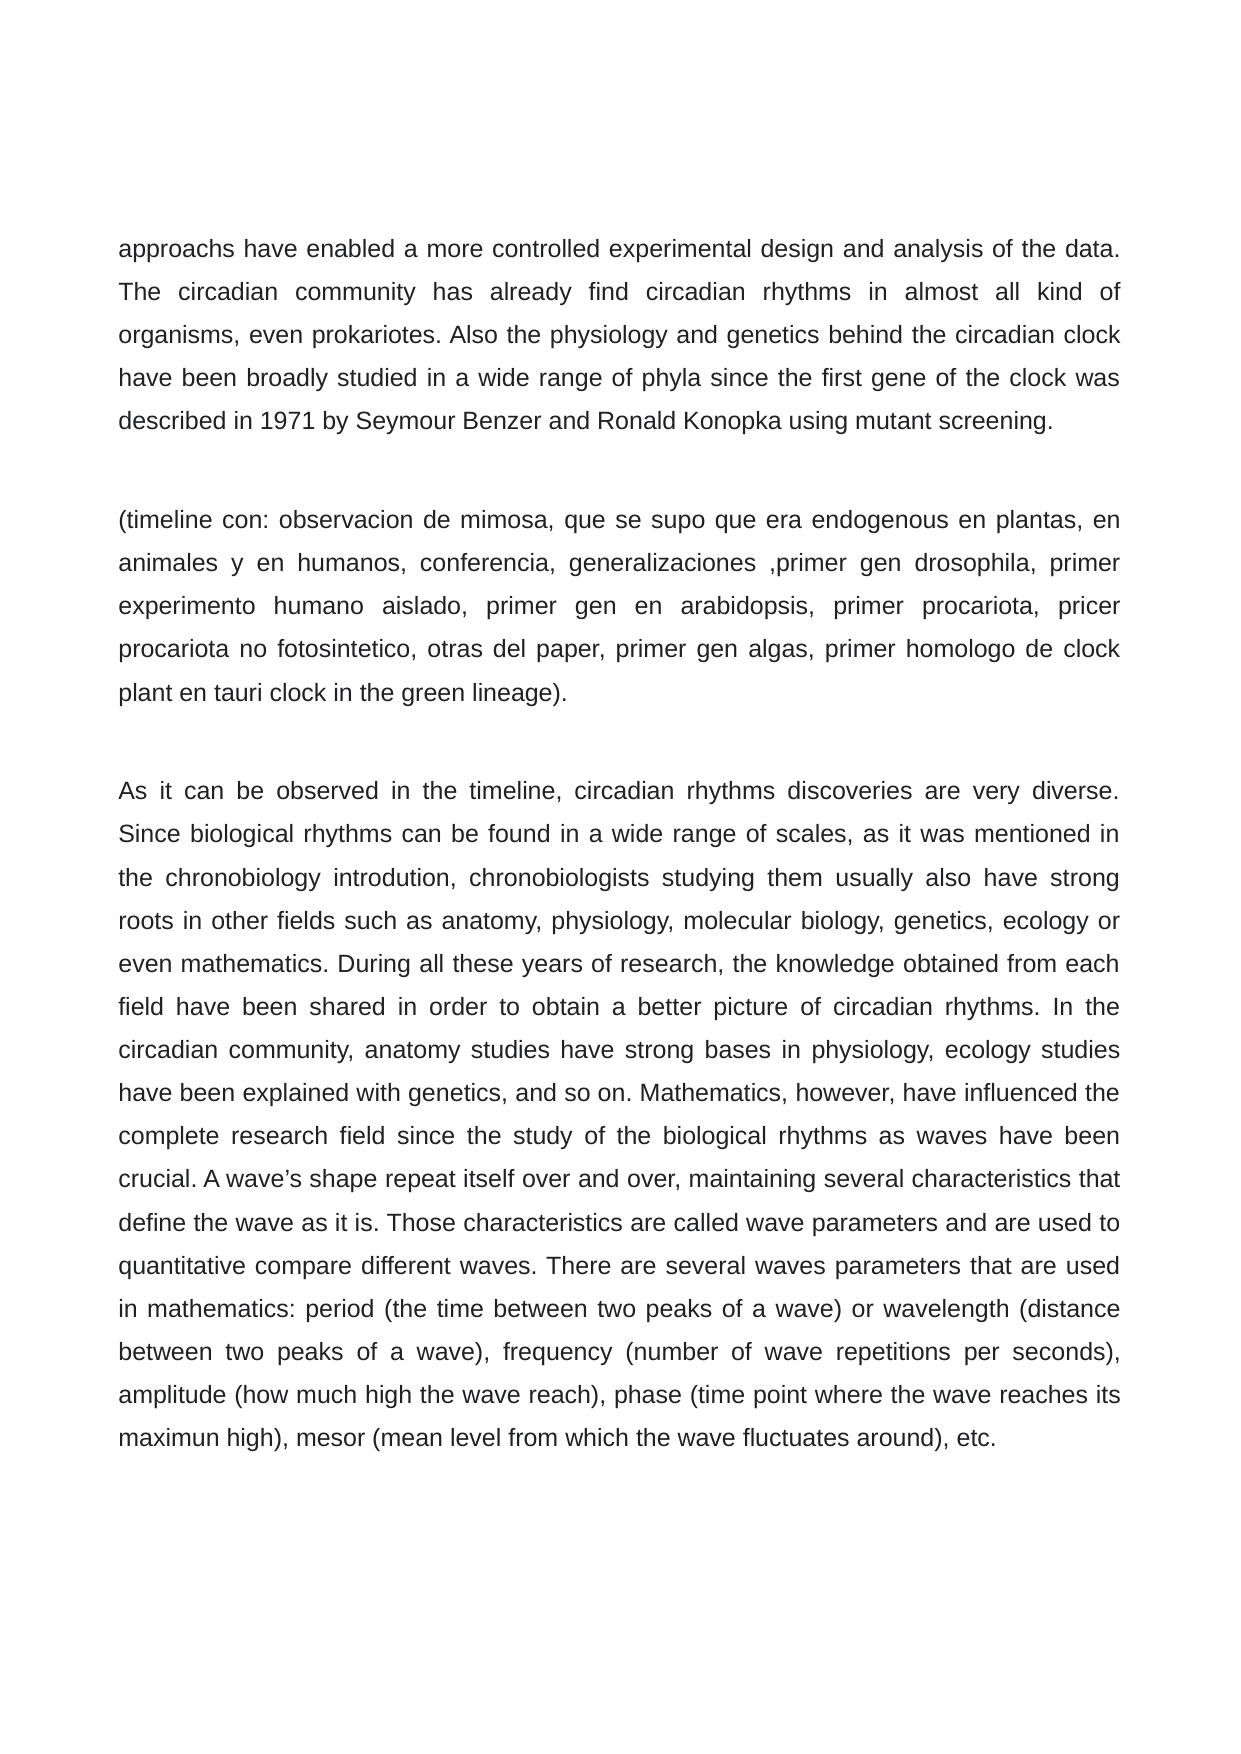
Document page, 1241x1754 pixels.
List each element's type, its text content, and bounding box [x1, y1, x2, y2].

text As it can be observed in the timeline, circadian rhythms discoveries are very diverse. Since biological rhythms can be found in a wide range of scales, as it was mentioned in the chronobiology introdution, chronobiologists studying them usually also have strong roots in other fields such as anatomy, physiology, molecular biology, genetics, ecology or even mathematics. During all these years of research, the knowledge obtained from each field have been shared in order to obtain a better picture of circadian rhythms. In the circadian community, anatomy studies have strong bases in physiology, ecology studies have been explained with genetics, and so on. Mathematics, however, have influenced the complete research field since the study of the biological rhythms as waves have been crucial. A wave’s shape repeat itself over and over, maintaining several characteristics that define the wave as it is. Those characteristics are called wave parameters and are used to quantitative compare different waves. There are several waves parameters that are used in mathematics: period (the time between two peaks of a wave) or wavelength (distance between two peaks of a wave), frequency (number of wave repetitions per seconds), amplitude (how much high the wave reach), phase (time point where the wave reaches its maximun high), mesor (mean level from which the wave fluctuates around), etc. [118, 776, 1122, 1452]
text (timeline con: observacion de mimosa, que se supo que era endogenous en plantas, en animales y en humanos, conferencia, generalizaciones ,primer gen drosophila, primer experimento humano aislado, primer gen en arabidopsis, primer procariota, pricer procariota no fotosintetico, otras del paper, primer gen algas, primer homologo de clock plant en tauri clock in the green lineage). [118, 505, 1122, 706]
text approachs have enabled a more controlled experimental design and analysis of the data. The circadian community has already find circadian rhythms in almost all kind of organisms, even prokariotes. Also the physiology and genetics behind the circadian clock have been broadly studied in a wide range of phyla since the first gene of the clock was described in 1971 by Seymour Benzer and Ronald Konopka using mutant screening. [118, 234, 1122, 435]
